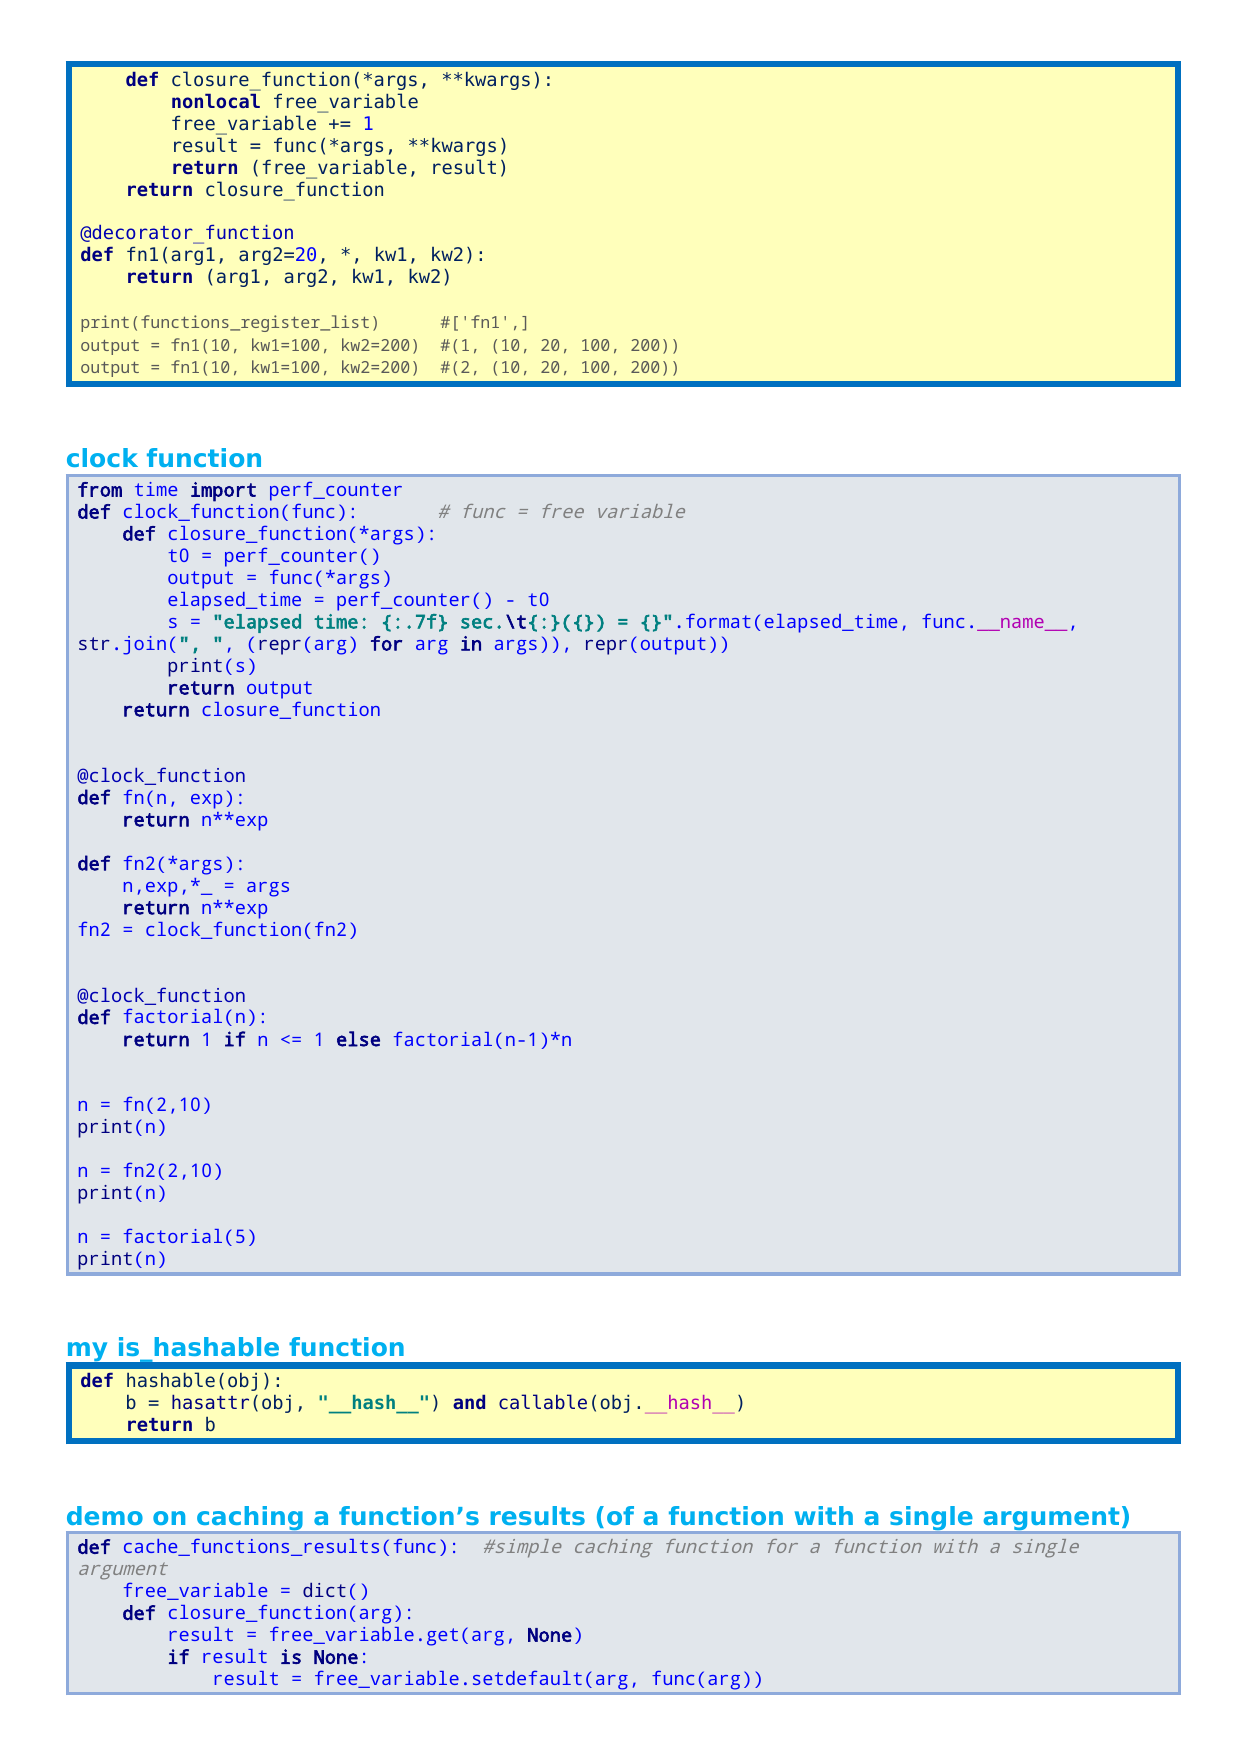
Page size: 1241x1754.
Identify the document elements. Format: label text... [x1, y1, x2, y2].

text def cache_functions_results(func): #simple caching function for a function with a single argument free_variable = dict() def closure_function(arg): result = free_variable.get(arg, None) if result is None: result = free_variable.setdefault(arg, func(arg)) [69, 1534, 1178, 1692]
title my is_hashable function [66, 1333, 1181, 1362]
text from time import perf_counter def clock_function(func): # func = free variable def closure_function(*args): t0 = perf_counter() output = func(*args) elapsed_time = perf_counter() - t0 s = "elapsed time: {:.7f} sec.\t{:}({}) = {}".format(elapsed_time, func.__name__, str.join(", ", (repr(arg) for arg in args)), repr(output)) print(s) return output return closure_function @clock_function def fn(n, exp): return n**exp def fn2(*args): n,exp,*_ = args return n**exp fn2 = clock_function(fn2) @clock_function def factorial(n): return 1 if n <= 1 else factorial(n-1)*n n = fn(2,10) print(n) n = fn2(2,10) print(n) n = factorial(5) print(n) [69, 477, 1178, 1272]
text def closure_function(*args, **kwargs): nonlocal free_variable free_variable += 1 result = func(*args, **kwargs) return (free_variable, result) return closure_function @decorator_function def fn1(arg1, arg2=20, *, kw1, kw2): return (arg1, arg2, kw1, kw2) print(functions_register_list) #['fn1',] output = fn1(10, kw1=100, kw2=200) #(1, (10, 20, 100, 200)) output = fn1(10, kw1=100, kw2=200) #(2, (10, 20, 100, 200)) [72, 67, 1175, 381]
title clock function [66, 445, 1181, 474]
text def hashable(obj): b = hasattr(obj, "__hash__") and callable(obj.__hash__) return b [72, 1369, 1175, 1438]
title demo on caching a function’s results (of a function with a single argument) [66, 1502, 1181, 1531]
